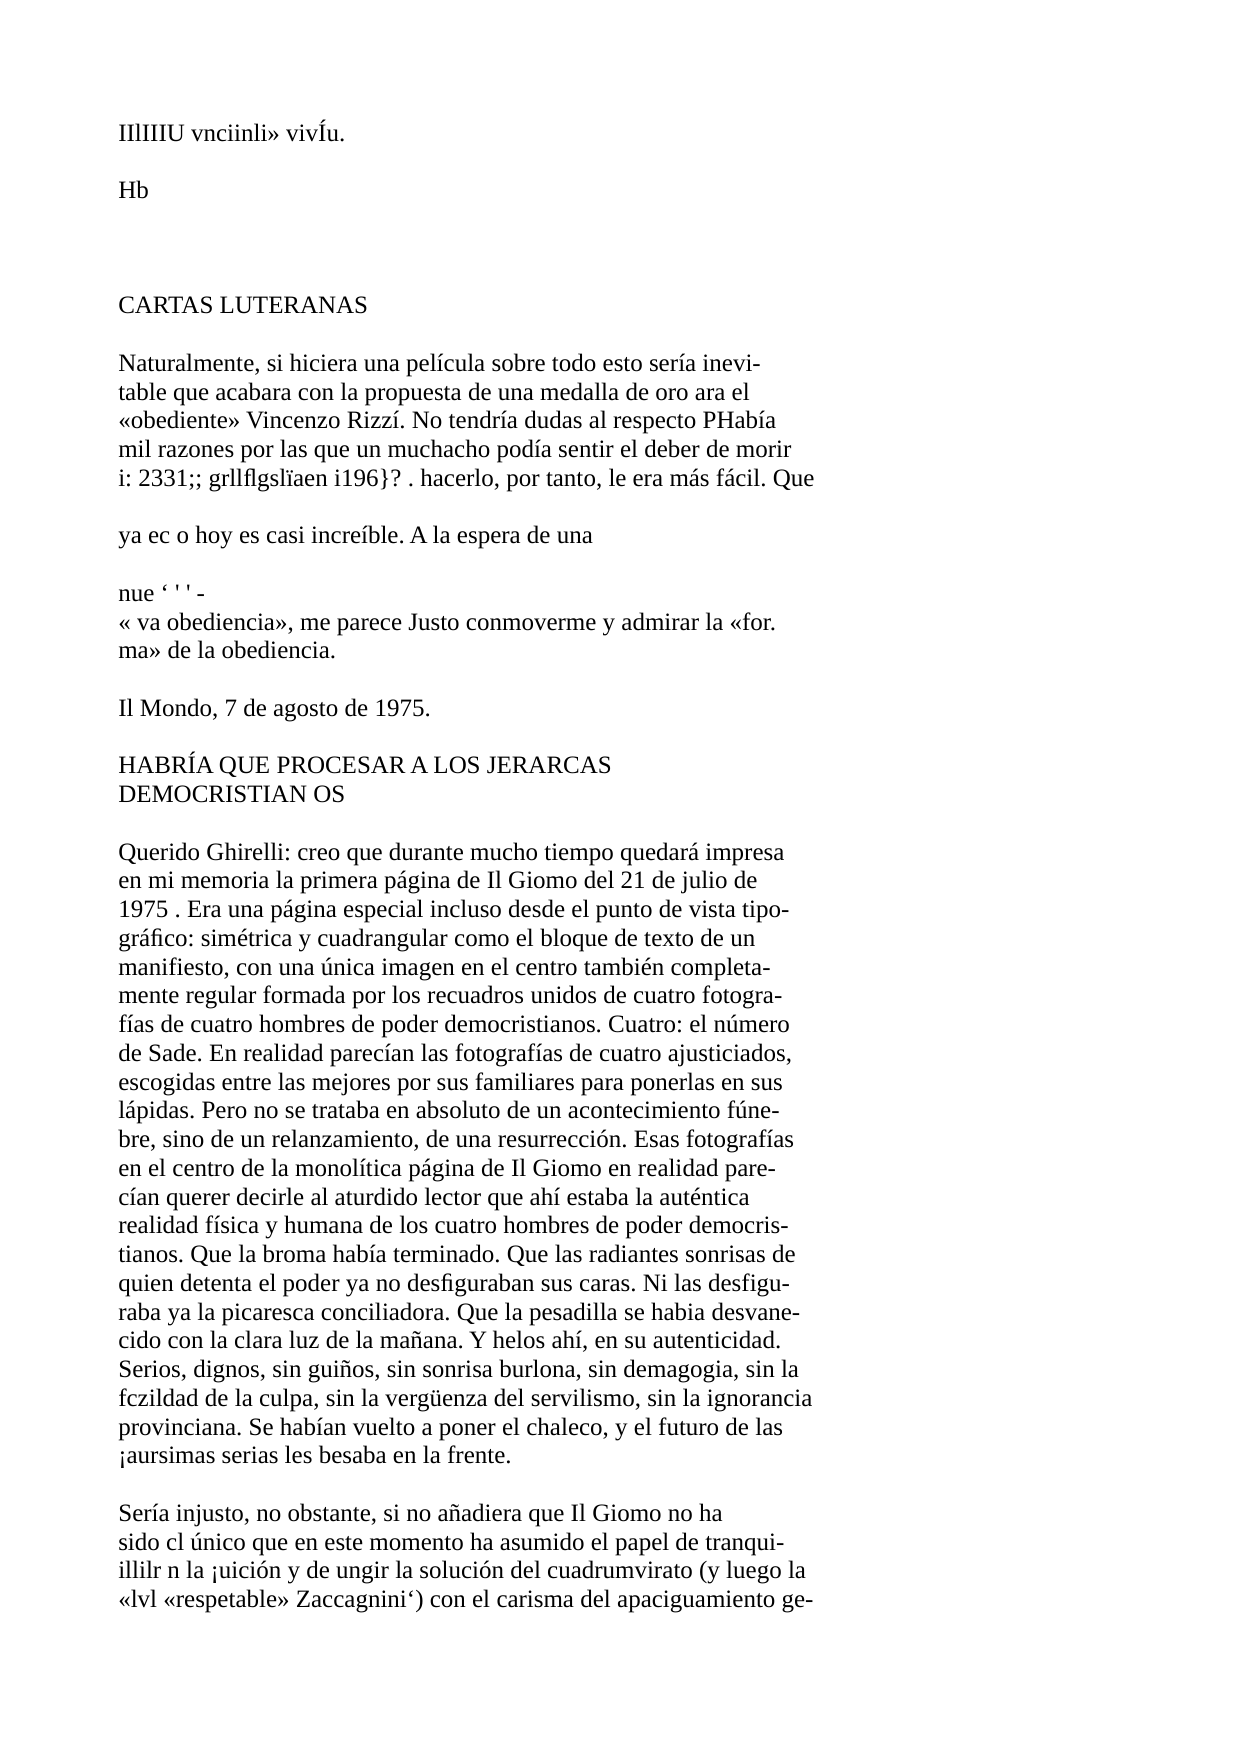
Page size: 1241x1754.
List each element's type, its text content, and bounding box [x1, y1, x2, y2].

text Querido Ghirelli: creo que durante mucho tiempo quedará impresa [118, 837, 1122, 866]
text ma» de la obediencia. [118, 636, 1122, 664]
text ya ec o hoy es casi increíble. A la espera de una [118, 521, 1122, 549]
text illilr n la ¡uición y de ungir la solución del cuadrumvirato (y luego la [118, 1556, 1122, 1584]
text raba ya la picaresca conciliadora. Que la pesadilla se habia desvane- [118, 1297, 1122, 1326]
text CARTAS LUTERANAS [118, 291, 1122, 319]
text nue ‘ ' ' - [118, 578, 1122, 607]
text en el centro de la monolítica página de Il Giomo en realidad pare- [118, 1153, 1122, 1182]
text bre, sino de un relanzamiento, de una resurrección. Esas fotografías [118, 1124, 1122, 1153]
text sido cl único que en este momento ha asumido el papel de tranqui- [118, 1527, 1122, 1556]
text cían querer decirle al aturdido lector que ahí estaba la auténtica [118, 1182, 1122, 1211]
text lápidas. Pero no se trataba en absoluto de un acontecimiento fúne- [118, 1096, 1122, 1124]
text HABRÍA QUE PROCESAR A LOS JERARCAS [118, 751, 1122, 779]
text realidad física y humana de los cuatro hombres de poder democris- [118, 1211, 1122, 1239]
text gráﬁco: simétrica y cuadrangular como el bloque de texto de un [118, 923, 1122, 952]
text «obediente» Vincenzo Rizzí. No tendría dudas al respecto PHabía [118, 406, 1122, 434]
text de Sade. En realidad parecían las fotografías de cuatro ajusticiados, [118, 1038, 1122, 1067]
text tianos. Que la broma había terminado. Que las radiantes sonrisas de [118, 1239, 1122, 1268]
text Sería injusto, no obstante, si no añadiera que Il Giomo no ha [118, 1498, 1122, 1527]
text escogidas entre las mejores por sus familiares para ponerlas en sus [118, 1067, 1122, 1096]
text Serios, dignos, sin guiños, sin sonrisa burlona, sin demagogia, sin la [118, 1354, 1122, 1383]
text cido con la clara luz de la mañana. Y helos ahí, en su autenticidad. [118, 1326, 1122, 1354]
text «lvl «respetable» Zaccagnini‘) con el carisma del apaciguamiento ge- [118, 1584, 1122, 1613]
text manifiesto, con una única imagen en el centro también completa- [118, 952, 1122, 981]
text DEMOCRISTIAN OS [118, 779, 1122, 808]
text fías de cuatro hombres de poder democristianos. Cuatro: el número [118, 1009, 1122, 1038]
text Naturalmente, si hiciera una película sobre todo esto sería inevi- [118, 348, 1122, 377]
text IIlIIIU vnciinli» vivÍu. [118, 118, 1122, 147]
text ¡aursimas serias les besaba en la frente. [118, 1441, 1122, 1469]
text quien detenta el poder ya no desﬁguraban sus caras. Ni las desfigu- [118, 1268, 1122, 1297]
text fczildad de la culpa, sin la vergüenza del servilismo, sin la ignorancia [118, 1383, 1122, 1412]
text Hb [118, 176, 1122, 204]
text i: 2331;; grllﬂgslïaen i196}? . hacerlo, por tanto, le era más fácil. Que [118, 463, 1122, 492]
text table que acabara con la propuesta de una medalla de oro ara el [118, 377, 1122, 406]
text en mi memoria la primera página de Il Giomo del 21 de julio de [118, 866, 1122, 894]
text 1975 . Era una página especial incluso desde el punto de vista tipo- [118, 894, 1122, 923]
text « va obediencia», me parece Justo conmoverme y admirar la «for. [118, 607, 1122, 636]
text Il Mondo, 7 de agosto de 1975. [118, 693, 1122, 722]
text provinciana. Se habían vuelto a poner el chaleco, y el futuro de las [118, 1412, 1122, 1441]
text mente regular formada por los recuadros unidos de cuatro fotogra- [118, 981, 1122, 1009]
text mil razones por las que un muchacho podía sentir el deber de morir [118, 434, 1122, 463]
